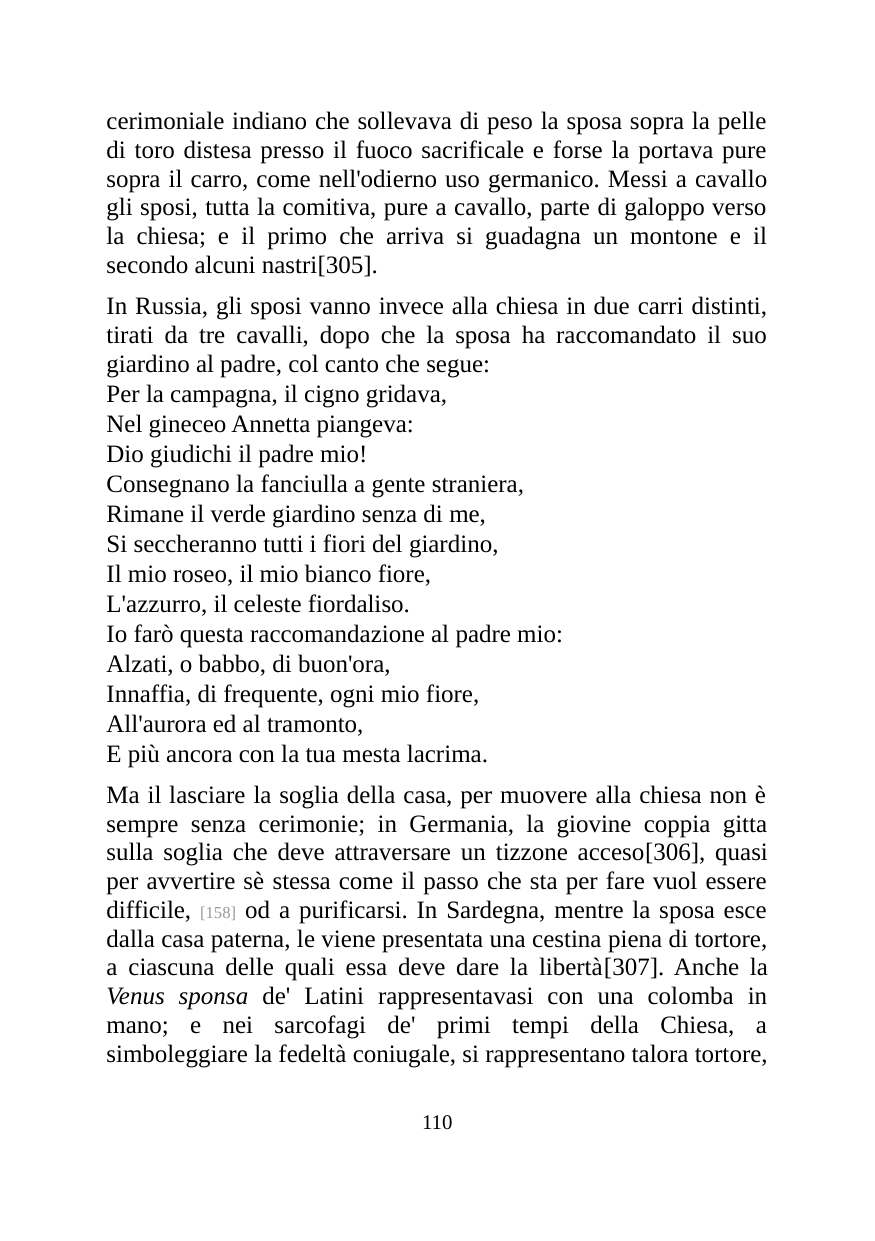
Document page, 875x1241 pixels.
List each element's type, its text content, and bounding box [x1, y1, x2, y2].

text Per la campagna, il cigno gridava, Nel gineceo Annetta piangeva: Dio giudichi il padre mio! Consegnano la fanciulla a gente straniera, Rimane il verde giardino senza di me, Si seccheranno tutti i fiori del giardino, Il mio roseo, il mio bianco fiore, L'azzurro, il celeste fiordaliso. Io farò questa raccomandazione al padre mio: Alzati, o babbo, di buon'ora, Innaffia, di frequente, ogni mio fiore, All'aurora ed al tramonto, E più ancora con la tua mesta lacrima. [106, 377, 768, 767]
text Ma il lasciare la soglia della casa, per muovere alla chiesa non è sempre senza cerimonie; in Germania, la giovine coppia gitta sulla soglia che deve attraversare un tizzone acceso[306], quasi per avvertire sè stessa come il passo che sta per fare vuol essere difficile, [158] od a purificarsi. In Sardegna, mentre la sposa esce dalla casa paterna, le viene presentata una cestina piena di tortore, a ciascuna delle quali essa deve dare la libertà[307]. Anche la Venus sponsa de' Latini rappresentavasi con una colomba in mano; e nei sarcofagi de' primi tempi della Chiesa, a simboleggiare la fedeltà coniugale, si rappresentano talora tortore, [106, 780, 768, 1067]
text cerimoniale indiano che sollevava di peso la sposa sopra la pelle di toro distesa presso il fuoco sacrificale e forse la portava pure sopra il carro, come nell'odierno uso germanico. Messi a cavallo gli sposi, tutta la comitiva, pure a cavallo, parte di galoppo verso la chiesa; e il primo che arriva si guadagna un montone e il secondo alcuni nastri[305]. [106, 106, 768, 279]
text In Russia, gli sposi vanno invece alla chiesa in due carri distinti, tirati da tre cavalli, dopo che la sposa ha raccomandato il suo giardino al padre, col canto che segue: [106, 291, 768, 377]
